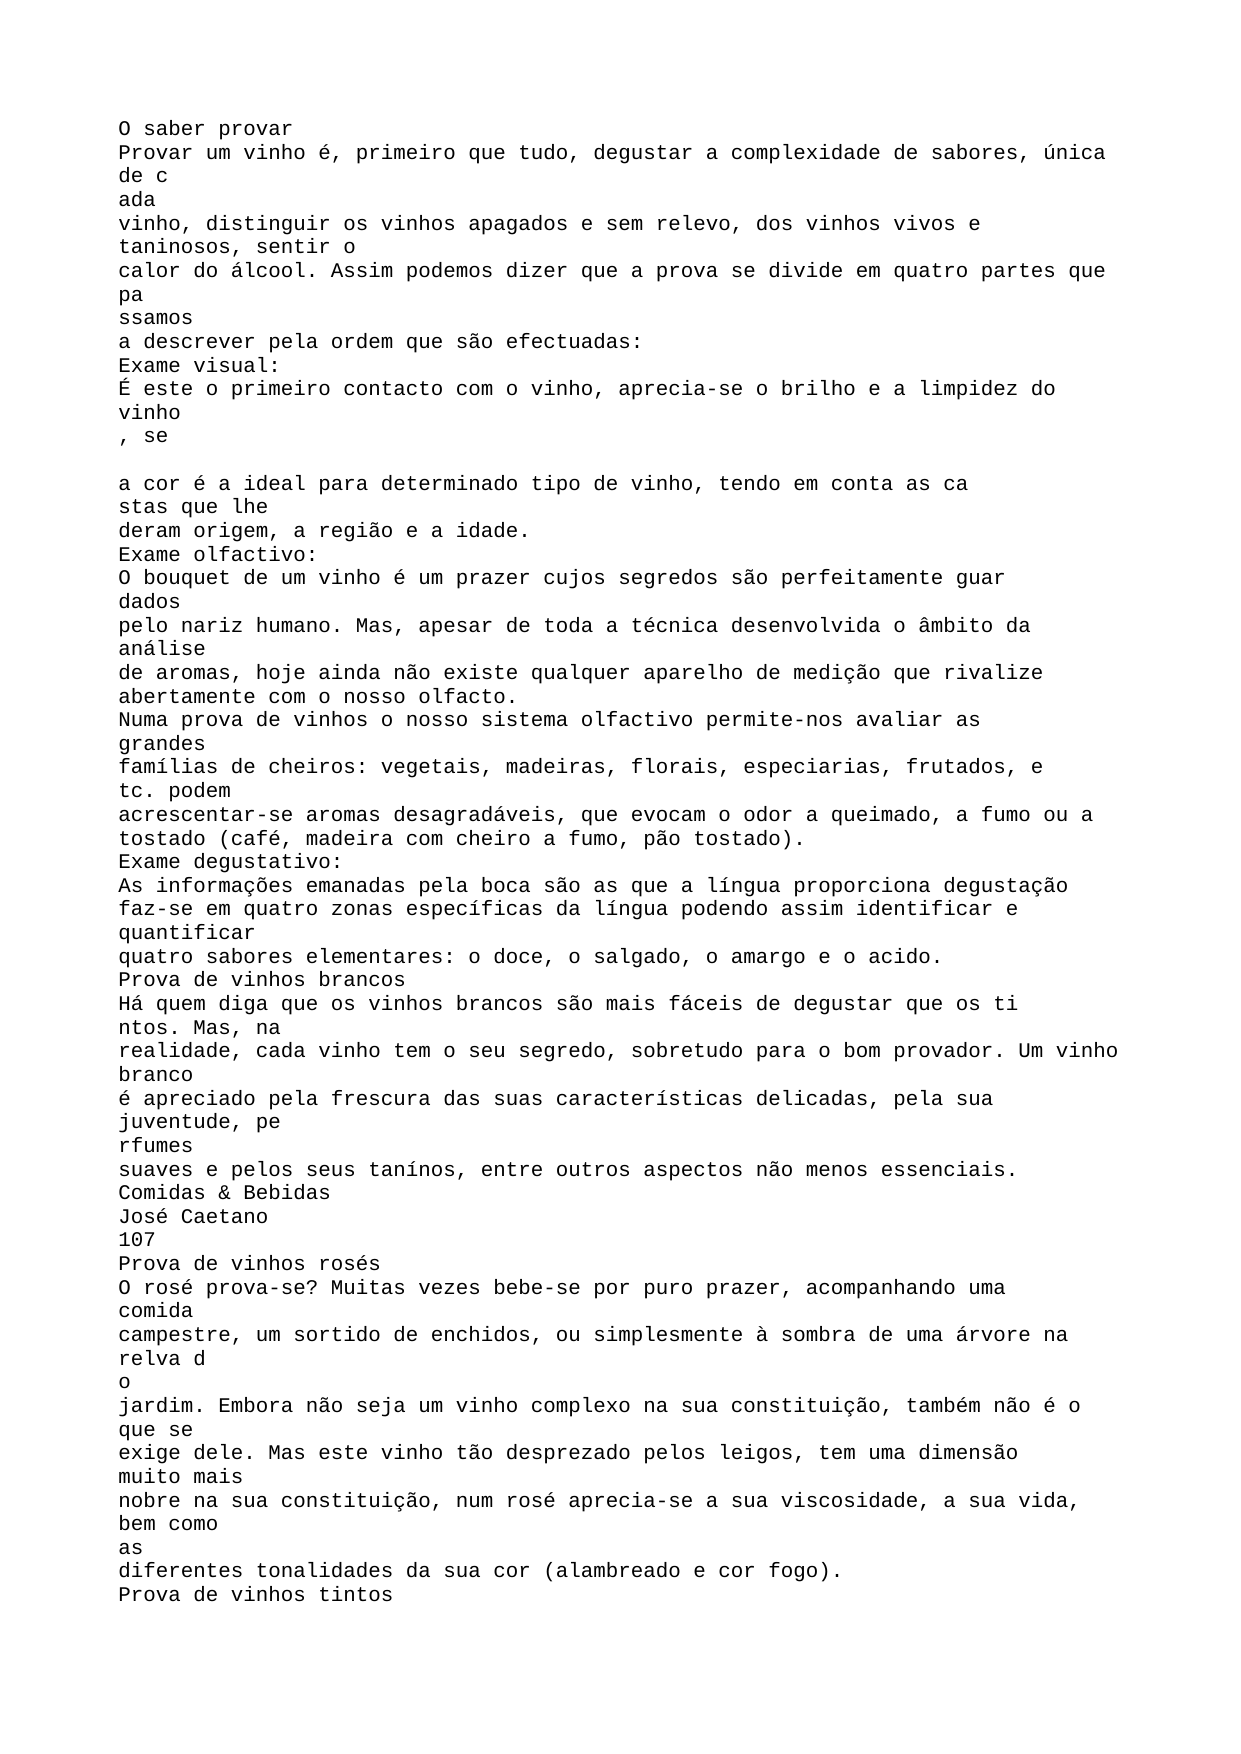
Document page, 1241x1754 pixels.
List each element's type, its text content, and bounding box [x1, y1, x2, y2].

text , se [118, 426, 1122, 449]
text nobre na sua constituição, num rosé aprecia-se a sua viscosidade, a sua vida, bem como [118, 1489, 1122, 1537]
text Há quem diga que os vinhos brancos são mais fáceis de degustar que os ti [118, 993, 1122, 1017]
text realidade, cada vinho tem o seu segredo, sobretudo para o bom provador. Um vinho [118, 1040, 1122, 1064]
text campestre, um sortido de enchidos, ou simplesmente à sombra de uma árvore na relva d [118, 1324, 1122, 1371]
text a cor é a ideal para determinado tipo de vinho, tendo em conta as ca [118, 473, 1122, 496]
text famílias de cheiros: vegetais, madeiras, florais, especiarias, frutados, e [118, 757, 1122, 780]
text pelo nariz humano. Mas, apesar de toda a técnica desenvolvida o âmbito da análise [118, 615, 1122, 662]
text diferentes tonalidades da sua cor (alambreado e cor fogo). [118, 1561, 1122, 1584]
text Prova de vinhos brancos [118, 969, 1122, 993]
text Numa prova de vinhos o nosso sistema olfactivo permite-nos avaliar as [118, 709, 1122, 733]
text Provar um vinho é, primeiro que tudo, degustar a complexidade de sabores, única de c [118, 142, 1122, 189]
text As informações emanadas pela boca são as que a língua proporciona degustação [118, 875, 1122, 898]
text taninosos, sentir o [118, 236, 1122, 260]
text Prova de vinhos rosés [118, 1253, 1122, 1277]
text Prova de vinhos tintos [118, 1584, 1122, 1608]
text calor do álcool. Assim podemos dizer que a prova se divide em quatro partes que pa [118, 260, 1122, 307]
text faz-se em quatro zonas específicas da língua podendo assim identificar e quantificar [118, 898, 1122, 946]
text O saber provar [118, 118, 1122, 142]
text tostado (café, madeira com cheiro a fumo, pão tostado). [118, 827, 1122, 851]
text suaves e pelos seus tanínos, entre outros aspectos não menos essenciais. [118, 1158, 1122, 1182]
text tc. podem [118, 780, 1122, 804]
text vinho, distinguir os vinhos apagados e sem relevo, dos vinhos vivos e [118, 213, 1122, 236]
text branco [118, 1064, 1122, 1088]
text Exame olfactivo: [118, 544, 1122, 567]
text O rosé prova-se? Muitas vezes bebe-se por puro prazer, acompanhando uma [118, 1277, 1122, 1300]
text É este o primeiro contacto com o vinho, aprecia-se o brilho e a limpidez do vinho [118, 378, 1122, 426]
text abertamente com o nosso olfacto. [118, 686, 1122, 709]
text ntos. Mas, na [118, 1017, 1122, 1040]
text as [118, 1537, 1122, 1561]
text grandes [118, 733, 1122, 757]
text ada [118, 189, 1122, 213]
text deram origem, a região e a idade. [118, 520, 1122, 544]
text stas que lhe [118, 496, 1122, 520]
text José Caetano [118, 1206, 1122, 1229]
text Exame visual: [118, 354, 1122, 378]
text rfumes [118, 1135, 1122, 1158]
text é apreciado pela frescura das suas características delicadas, pela sua juventude, pe [118, 1088, 1122, 1135]
text quatro sabores elementares: o doce, o salgado, o amargo e o acido. [118, 946, 1122, 969]
text Comidas & Bebidas [118, 1182, 1122, 1206]
text dados [118, 591, 1122, 615]
text exige dele. Mas este vinho tão desprezado pelos leigos, tem uma dimensão [118, 1442, 1122, 1466]
text 107 [118, 1229, 1122, 1253]
text Exame degustativo: [118, 851, 1122, 875]
text ssamos [118, 307, 1122, 331]
text jardim. Embora não seja um vinho complexo na sua constituição, também não é o que se [118, 1395, 1122, 1442]
text o [118, 1371, 1122, 1395]
text O bouquet de um vinho é um prazer cujos segredos são perfeitamente guar [118, 567, 1122, 591]
text a descrever pela ordem que são efectuadas: [118, 331, 1122, 354]
text de aromas, hoje ainda não existe qualquer aparelho de medição que rivalize [118, 662, 1122, 686]
text muito mais [118, 1466, 1122, 1489]
text acrescentar-se aromas desagradáveis, que evocam o odor a queimado, a fumo ou a [118, 804, 1122, 827]
text comida [118, 1300, 1122, 1324]
